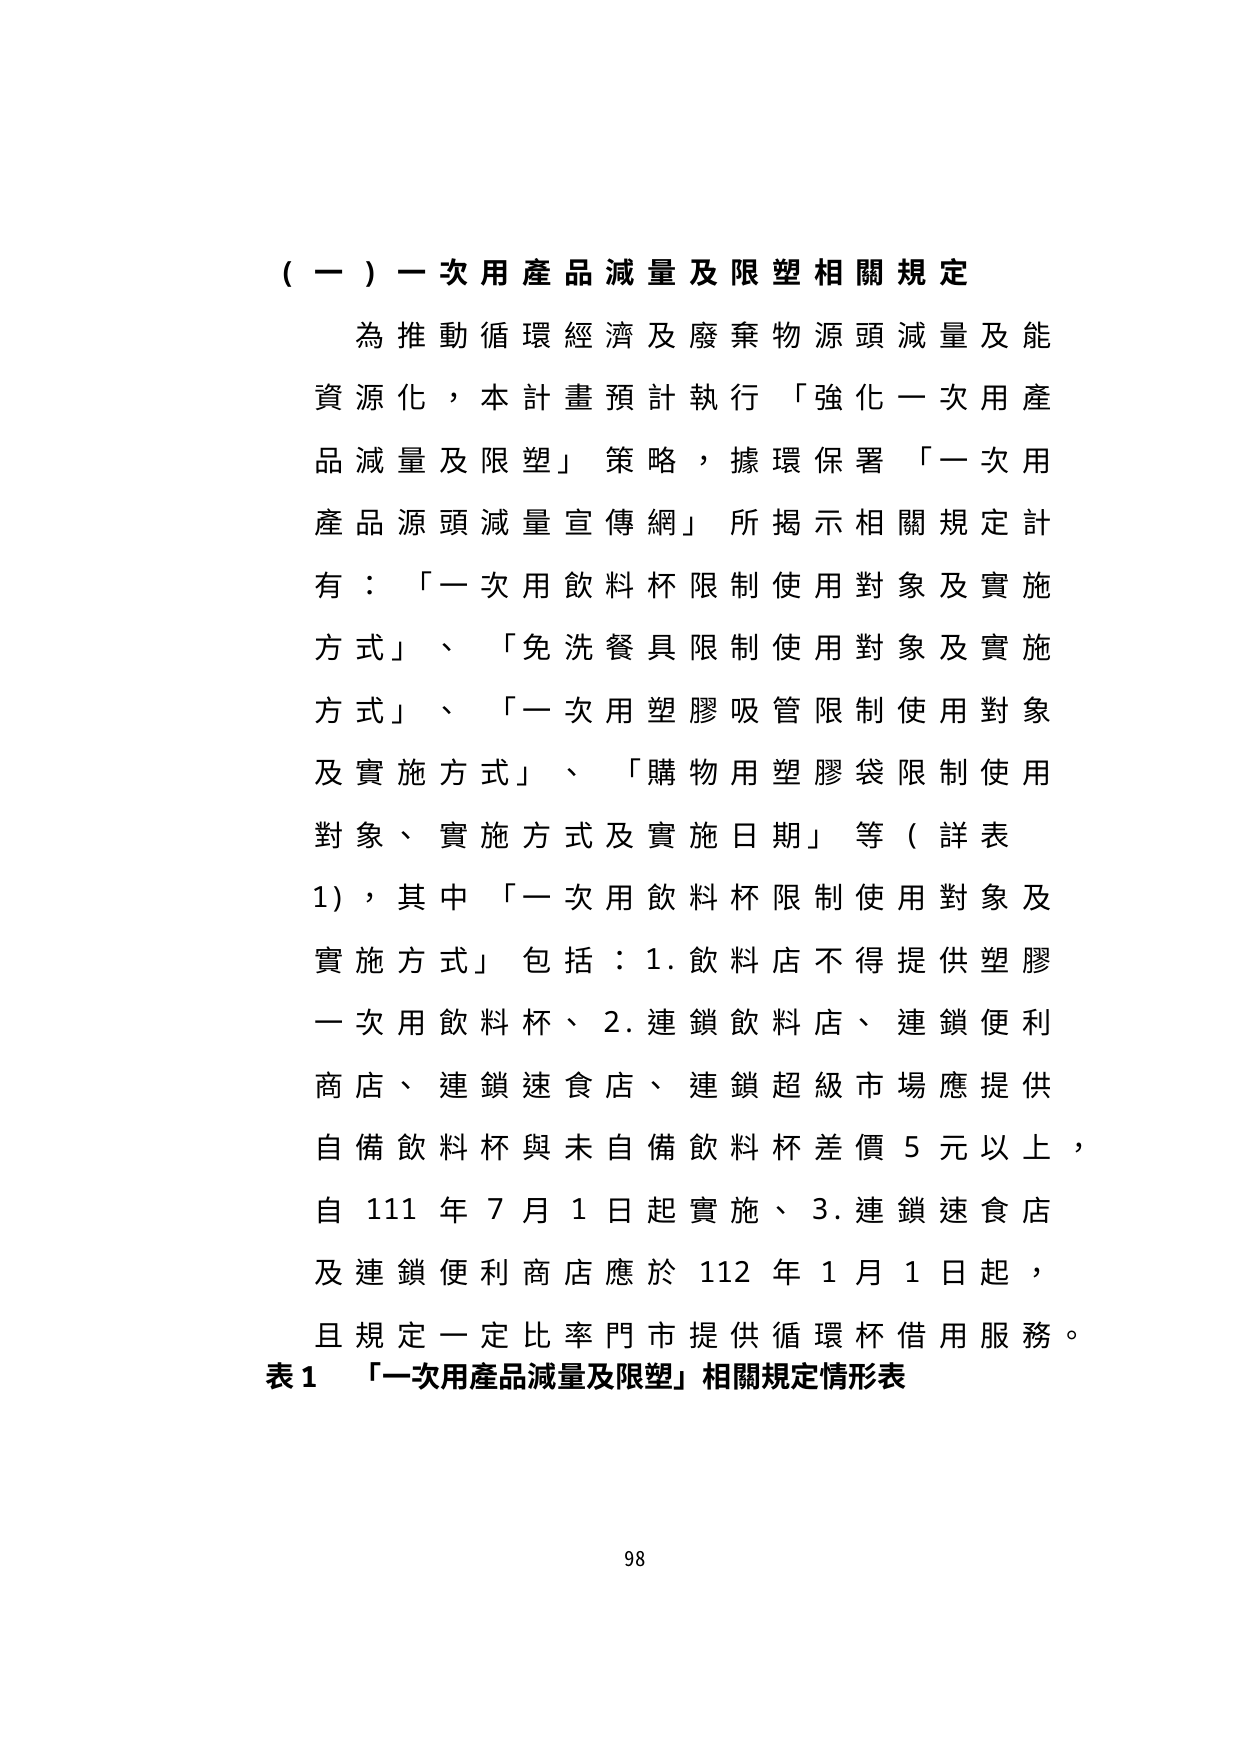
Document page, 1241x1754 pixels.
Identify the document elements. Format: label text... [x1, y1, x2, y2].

text 為推動循環經濟及廢棄物源頭減量及能資源化，本計畫預計執行「強化一次用產品減量及限塑」策略，據環保署「一次用產品源頭減量宣傳網」所揭示相關規定計有：「一次用飲料杯限制使用對象及實施方式」、「免洗餐具限制使用對象及實施方式」、「一次用塑膠吸管限制使用對象及實施方式」、「購物用塑膠袋限制使用對象、實施方式及實施日期」等(詳表1)，其中「一次用飲料杯限制使用對象及實施方式」包括：1.飲料店不得提供塑膠一次用飲料杯、2.連鎖飲料店、連鎖便利商店、連鎖速食店、連鎖超級市場應提供自備飲料杯與未自備飲料杯差價5元以上，自111年7月1日起實施、3.連鎖速食店及連鎖便利商店應於112年1月1日起，且規定一定比率門市提供循環杯借用服務。 [271, 292, 1058, 1354]
text 表1 「一次用產品減量及限塑」相關規定情形表 [265, 1354, 1058, 1396]
text (一)一次用產品減量及限塑相關規定 [242, 229, 1058, 292]
